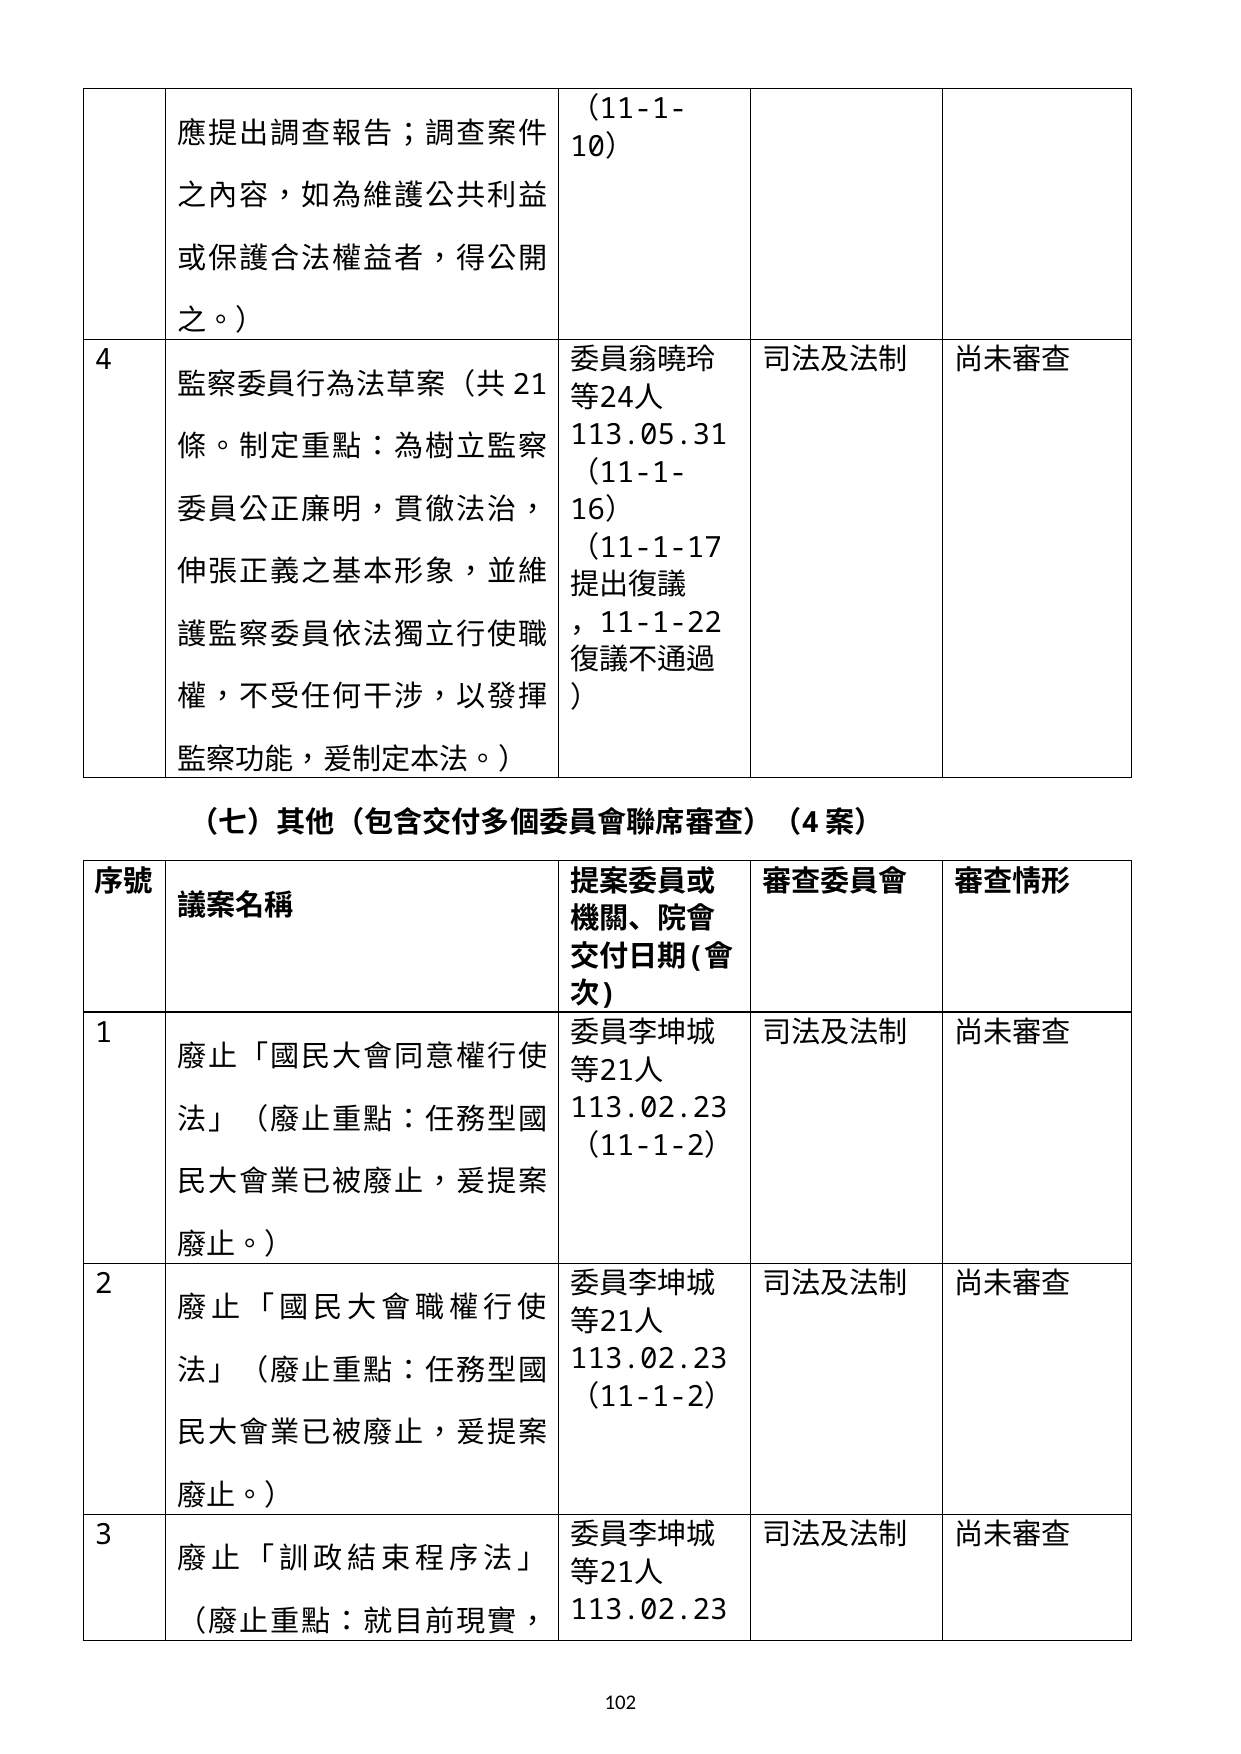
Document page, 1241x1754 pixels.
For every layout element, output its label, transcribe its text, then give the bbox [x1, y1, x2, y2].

table_cell 司法及法制 [751, 1013, 942, 1262]
table_cell 司法及法制 [751, 340, 942, 777]
table_cell 尚未審查 [943, 1515, 1131, 1639]
table_cell 司法及法制 [751, 1515, 942, 1639]
table_cell 委員李坤城 等21人 113.02.23 [559, 1515, 750, 1639]
table_cell 應提出調查報告；調查案件之內容，如為維護公共利益或保護合法權益者，得公開之。） [166, 89, 558, 339]
table_cell 2 [84, 1264, 165, 1513]
table_cell 尚未審查 [943, 340, 1131, 777]
table_cell 委員翁曉玲 等24人 113.05.31 （11-1-16） （11-1-17提出復議，11-1-22復議不通過） [559, 340, 750, 777]
table_cell 委員李坤城 等21人 113.02.23 （11-1-2） [559, 1013, 750, 1262]
table_cell 司法及法制 [751, 1264, 942, 1513]
table_cell 4 [84, 340, 165, 777]
table_cell [943, 89, 1131, 339]
table_header 提案委員或機關、院會交付日期(會次) [559, 861, 750, 1011]
table_cell 廢止「國民大會同意權行使法」（廢止重點：任務型國民大會業已被廢止，爰提案廢止。） [166, 1013, 558, 1262]
table_header 審查委員會 [751, 861, 942, 1011]
table_cell [751, 89, 942, 339]
table_cell 監察委員行為法草案（共21條。制定重點：為樹立監察委員公正廉明，貫徹法治，伸張正義之基本形象，並維護監察委員依法獨立行使職權，不受任何干涉，以發揮監察功能，爰制定本法。） [166, 340, 558, 777]
table_cell 尚未審查 [943, 1013, 1131, 1262]
table_cell 委員李坤城 等21人 113.02.23 （11-1-2） [559, 1264, 750, 1513]
table_cell 1 [84, 1013, 165, 1262]
subtitle （七）其他（包含交付多個委員會聯席審查）（4案） [75, 798, 1165, 841]
table_header 審查情形 [943, 861, 1131, 1011]
table_cell 尚未審查 [943, 1264, 1131, 1513]
table_cell （11-1-10） [559, 89, 750, 339]
table_header 議案名稱 [166, 861, 558, 1011]
table_cell 3 [84, 1515, 165, 1639]
table_header 序號 [84, 861, 165, 1011]
table_cell 廢止「國民大會職權行使法」（廢止重點：任務型國民大會業已被廢止，爰提案廢止。） [166, 1264, 558, 1513]
table_cell [84, 89, 165, 339]
table_cell 廢止「訓政結束程序法」（廢止重點：就目前現實， [166, 1515, 558, 1639]
